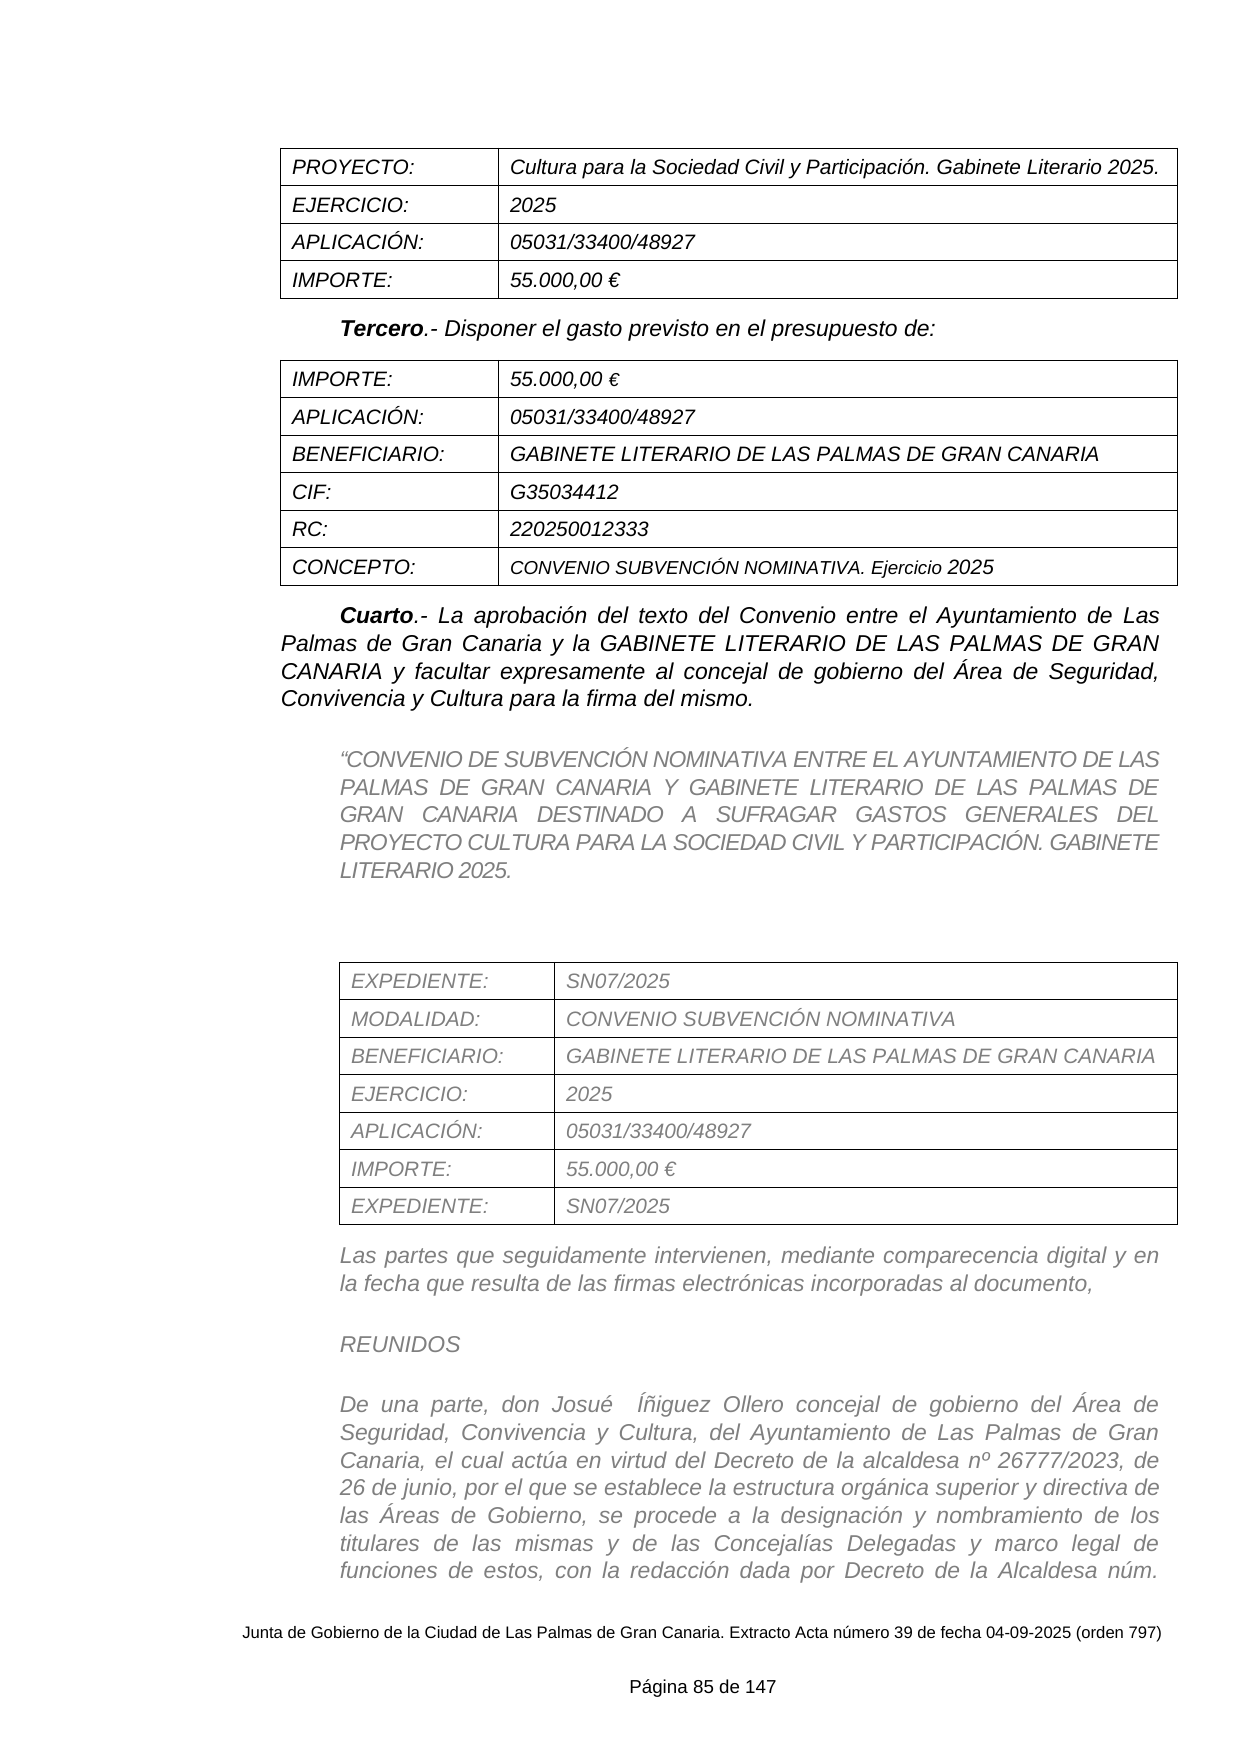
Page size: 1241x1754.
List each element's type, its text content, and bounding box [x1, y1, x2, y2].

table_cell EXPEDIENTE: [340, 1188, 554, 1224]
table_cell CONVENIO SUBVENCIÓN NOMINATIVA. Ejercicio 2025 [499, 548, 1177, 585]
table_cell 2025 [555, 1075, 1177, 1112]
table_cell G35034412 [499, 473, 1177, 510]
table_cell CIF: [281, 473, 498, 510]
text Tercero.- Disponer el gasto previsto en el presupuesto de: [281, 315, 1162, 342]
table_cell IMPORTE: [281, 261, 498, 298]
table_cell IMPORTE: [340, 1150, 554, 1187]
table_cell 2025 [499, 186, 1177, 223]
text De una parte, don Josué Íñiguez Ollero concejal de gobierno del Área de Seguridad, Convivencia y Cultura, del Ayuntamiento de Las Palmas de Gran Canaria, el cual actúa en virtud del Decreto de la alcaldesa nº 26777/2023, de 26 de junio, por el que se establece la estructura orgánica superior y directiva de las Áreas de Gobierno, se procede a la designación y nombramiento de los titulares de las mismas y de las Concejalías Delegadas y marco legal de funciones de estos, con la redacción dada por Decreto de la Alcaldesa núm. [339, 1391, 1162, 1583]
table_cell APLICACIÓN: [281, 224, 498, 260]
table_cell EJERCICIO: [340, 1075, 554, 1112]
table_cell SN07/2025 [555, 1188, 1177, 1224]
table_cell 05031/33400/48927 [555, 1113, 1177, 1149]
text Las partes que seguidamente intervienen, mediante comparecencia digital y en la fecha que resulta de las firmas electrónicas incorporadas al documento, [339, 1242, 1162, 1296]
table_cell BENEFICIARIO: [281, 436, 498, 472]
table_cell GABINETE LITERARIO DE LAS PALMAS DE GRAN CANARIA [555, 1038, 1177, 1074]
table_cell 05031/33400/48927 [499, 224, 1177, 260]
table_cell 55.000,00 € [555, 1150, 1177, 1187]
table_cell 220250012333 [499, 511, 1177, 547]
table_cell MODALIDAD: [340, 1000, 554, 1037]
table_cell Cultura para la Sociedad Civil y Participación. Gabinete Literario 2025. [499, 149, 1177, 185]
table_header SN07/2025 [555, 963, 1177, 999]
text REUNIDOS [339, 1331, 1162, 1357]
table_cell GABINETE LITERARIO DE LAS PALMAS DE GRAN CANARIA [499, 436, 1177, 472]
table_cell PROYECTO: [281, 149, 498, 185]
table_cell APLICACIÓN: [340, 1113, 554, 1149]
table_cell CONCEPTO: [281, 548, 498, 585]
table_cell BENEFICIARIO: [340, 1038, 554, 1074]
text Cuarto.- La aprobación del texto del Convenio entre el Ayuntamiento de Las Palmas de Gran Canaria y la GABINETE LITERARIO DE LAS PALMAS DE GRAN CANARIA y facultar expresamente al concejal de gobierno del Área de Seguridad, Convivencia y Cultura para la firma del mismo. [281, 602, 1162, 712]
table_cell EJERCICIO: [281, 186, 498, 223]
table_header IMPORTE: [281, 361, 498, 397]
table_header EXPEDIENTE: [340, 963, 554, 999]
table_cell RC: [281, 511, 498, 547]
table_header 55.000,00 € [499, 361, 1177, 397]
table_cell APLICACIÓN: [281, 398, 498, 435]
table_cell CONVENIO SUBVENCIÓN NOMINATIVA [555, 1000, 1177, 1037]
table_cell 05031/33400/48927 [499, 398, 1177, 435]
text “CONVENIO DE SUBVENCIÓN NOMINATIVA ENTRE EL AYUNTAMIENTO DE LAS PALMAS DE GRAN CANARIA Y GABINETE LITERARIO DE LAS PALMAS DE GRAN CANARIA DESTINADO A SUFRAGAR GASTOS GENERALES DEL PROYECTO CULTURA PARA LA SOCIEDAD CIVIL Y PARTICIPACIÓN. GABINETE LITERARIO 2025. [339, 746, 1162, 883]
table_cell 55.000,00 € [499, 261, 1177, 298]
